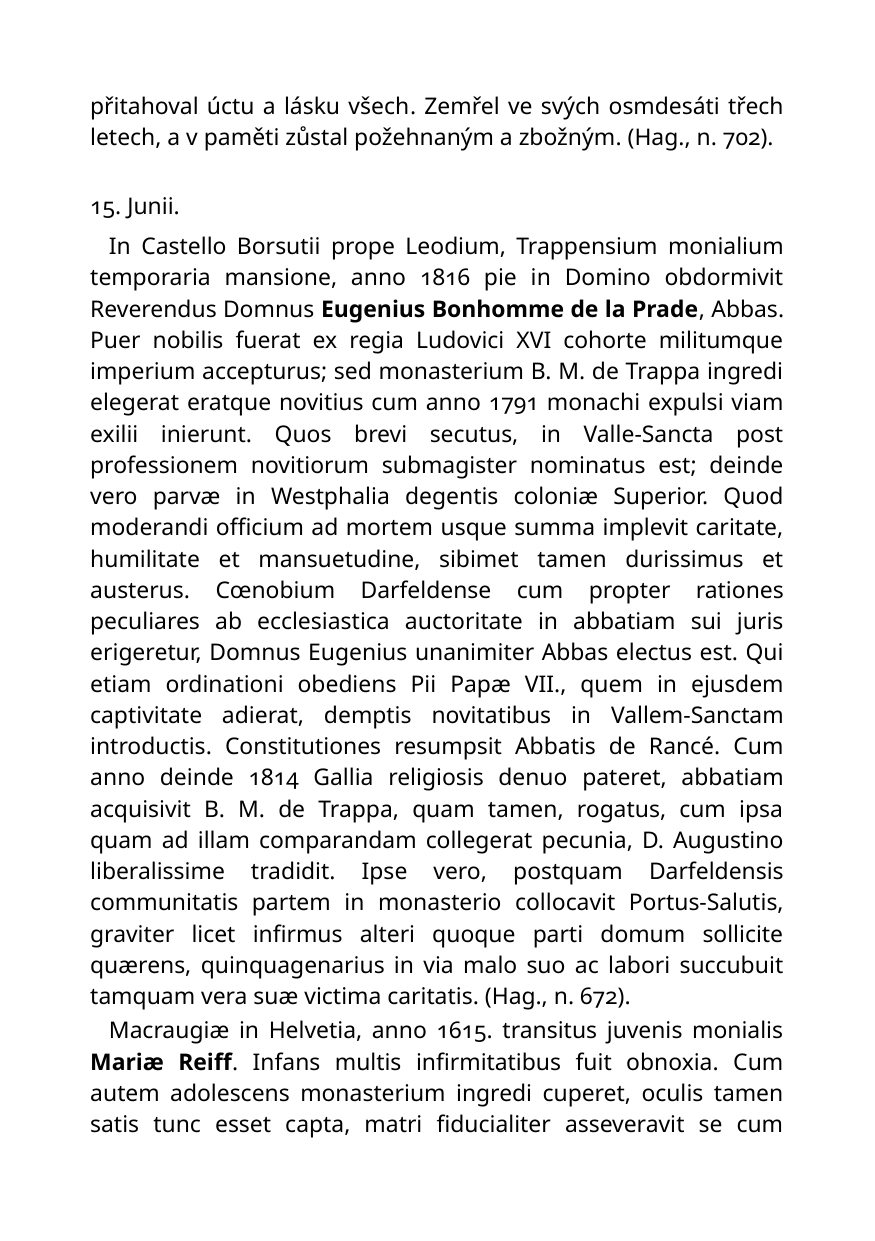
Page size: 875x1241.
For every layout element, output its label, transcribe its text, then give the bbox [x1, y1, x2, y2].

text přitahoval úctu a lásku všech. Zemřel ve svých osmdesáti třech letech, a v paměti zůstal požehnaným a zbožným. (Hag., n. 702). [90, 90, 784, 152]
text Macraugiæ in Helvetia, anno 1615. transitus juvenis monialis Mariæ Reiff. Infans multis infirmitatibus fuit obnoxia. Cum autem adolescens monasterium ingredi cuperet, oculis tamen satis tunc esset capta, matri fiducialiter asseveravit se cum [90, 1014, 784, 1139]
text In Castello Borsutii prope Leodium, Trappensium monialium temporaria mansione, anno 1816 pie in Domino obdormivit Reverendus Domnus Eugenius Bonhomme de la Prade, Abbas. Puer nobilis fuerat ex regia Ludovici XVI cohorte militumque imperium accepturus; sed monasterium B. M. de Trappa ingredi elegerat eratque novitius cum anno 1791 monachi expulsi viam exilii inierunt. Quos brevi secutus, in Valle-Sancta post professionem novitiorum submagister nominatus est; deinde vero parvæ in Westphalia degentis coloniæ Superior. Quod moderandi officium ad mortem usque summa implevit caritate, humilitate et mansuetudine, sibimet tamen durissimus et austerus. Cœnobium Darfeldense cum propter rationes peculiares ab ecclesiastica auctoritate in abbatiam sui juris erigeretur, Domnus Eugenius unanimiter Abbas electus est. Qui etiam ordinationi obediens Pii Papæ VII., quem in ejusdem captivitate adierat, demptis novitatibus in Vallem-Sanctam introductis. Constitutiones resumpsit Abbatis de Rancé. Cum anno deinde 1814 Gallia religiosis denuo pateret, abbatiam acquisivit B. M. de Trappa, quam tamen, rogatus, cum ipsa quam ad illam comparandam collegerat pecunia, D. Augustino liberalissime tradidit. Ipse vero, postquam Darfeldensis communitatis partem in monasterio collocavit Portus-Salutis, graviter licet infirmus alteri quoque parti domum sollicite quærens, quinquagenarius in via malo suo ac labori succubuit tamquam vera suæ victima caritatis. (Hag., n. 672). [90, 230, 784, 1011]
text 15. Junii. [90, 190, 784, 221]
